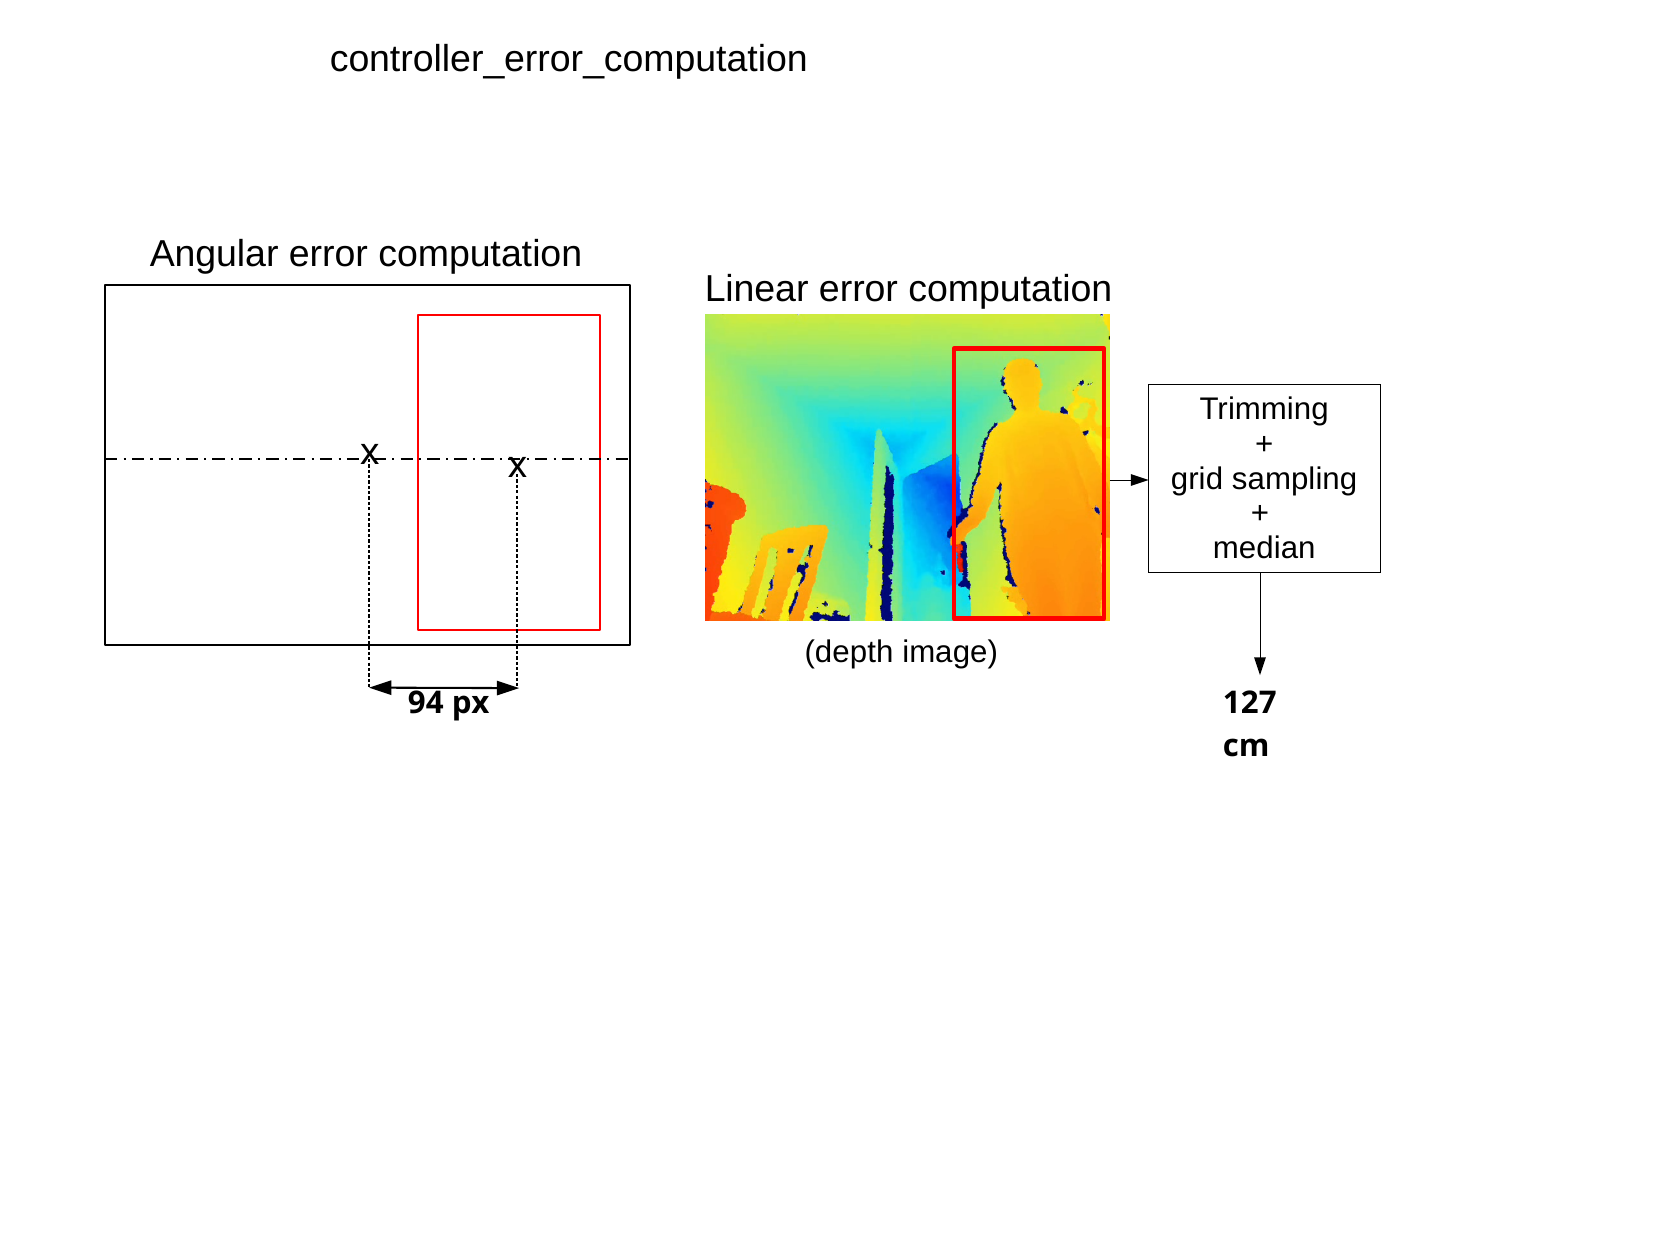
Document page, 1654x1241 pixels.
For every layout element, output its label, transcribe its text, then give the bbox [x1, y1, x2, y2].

text_box Angular error computation [135, 225, 601, 324]
text_box 127 cm [1208, 673, 1344, 772]
picture [1106, 360, 1110, 621]
text_box x [345, 416, 391, 487]
text_box controller_error_computation [315, 30, 856, 171]
text_box Linear error computation [690, 260, 1156, 360]
text_box Trimming + grid sampling + median [1148, 384, 1381, 573]
text_box 94 px [393, 673, 529, 772]
picture [705, 360, 952, 621]
picture [956, 360, 1102, 616]
text_box x [492, 430, 538, 500]
text_box (depth image) [765, 626, 1039, 696]
